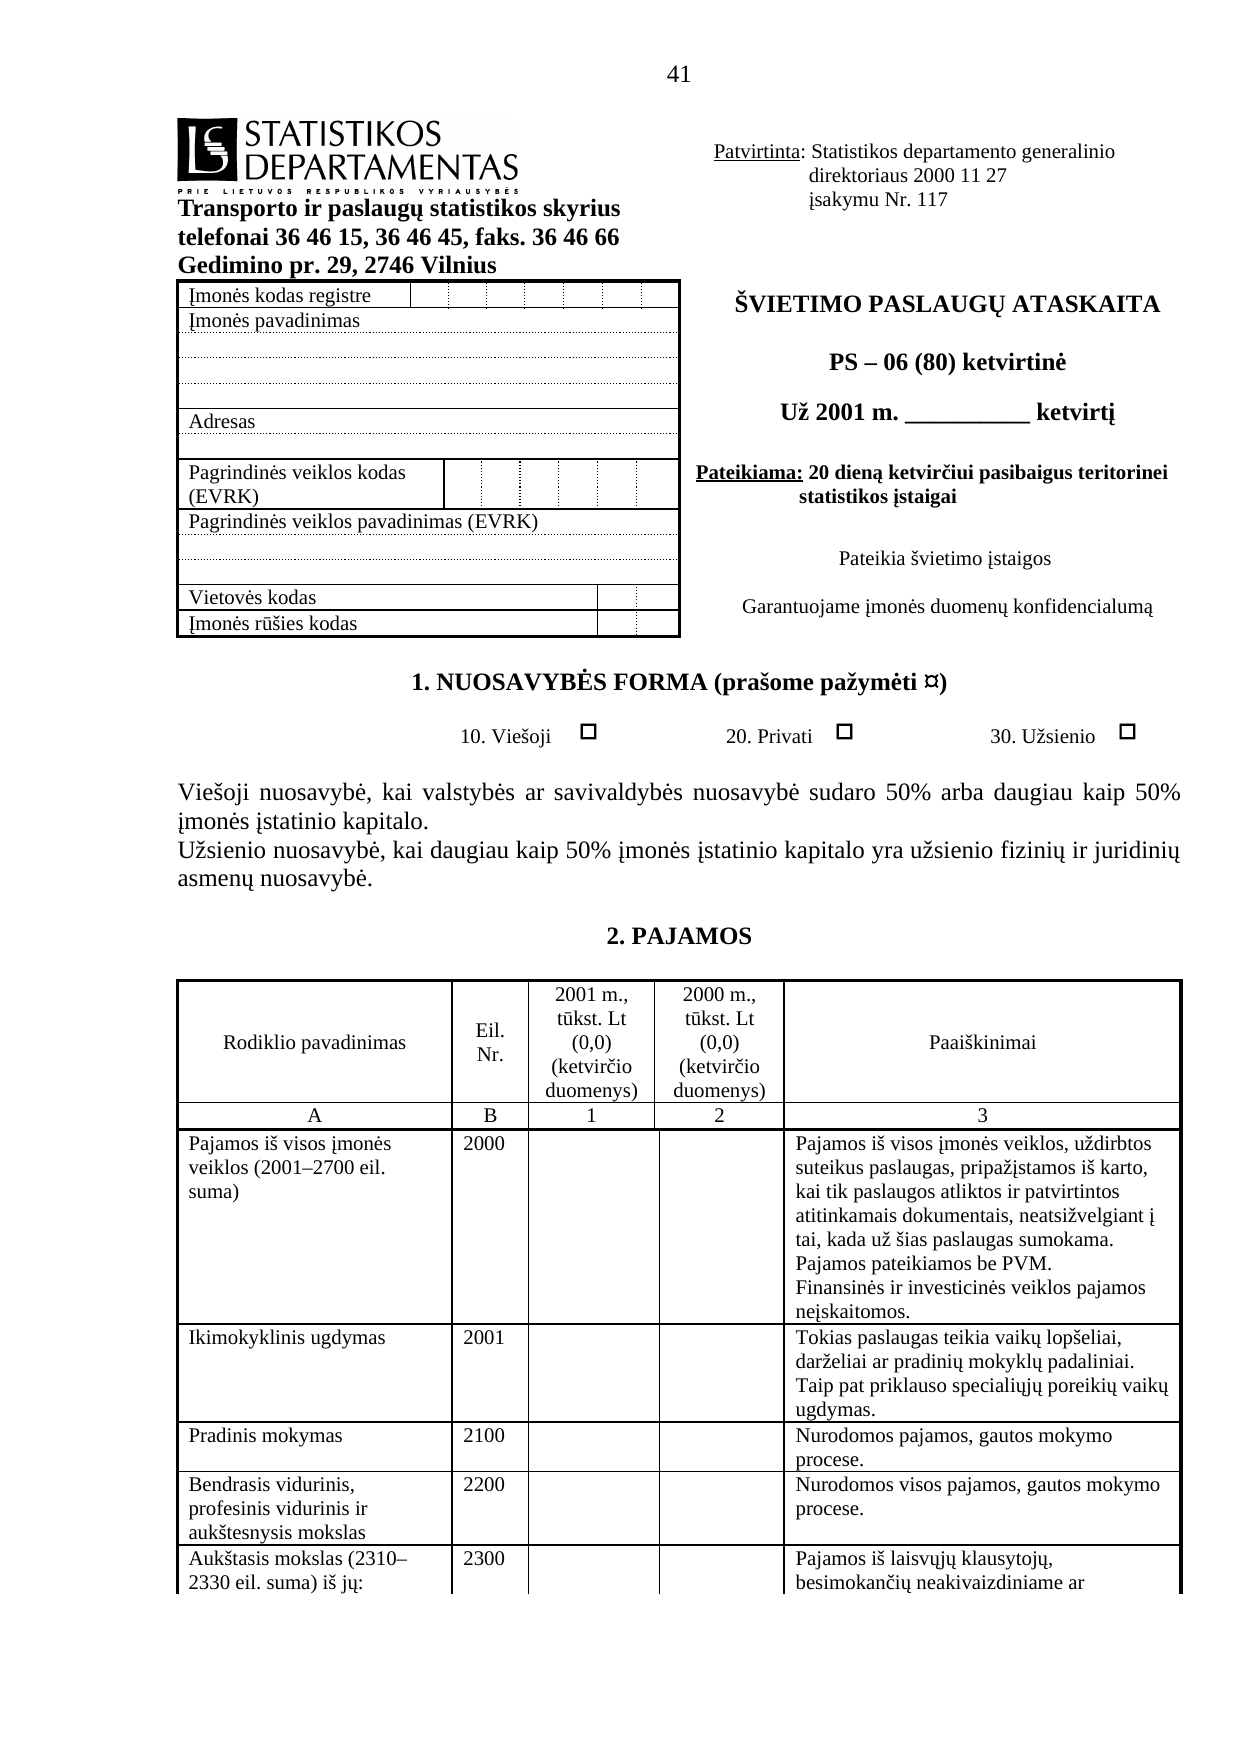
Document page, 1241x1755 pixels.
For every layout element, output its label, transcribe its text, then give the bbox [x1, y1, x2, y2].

table_header Rodiklio pavadinimas [179, 982, 451, 1102]
table_cell Ikimokyklinis ugdymas [179, 1325, 451, 1421]
table_cell Vietovės kodas [179, 585, 597, 609]
table_cell 2001 [453, 1325, 528, 1421]
table_cell [529, 1325, 659, 1421]
table_cell Pajamos iš laisvųjų klausytojų, besimokančių neakivaizdiniame ar [785, 1546, 1179, 1594]
table_header 2001 m., tūkst. Lt (0,0) (ketvirčio duomenys) [529, 982, 654, 1102]
text Transporto ir paslaugų statistikos skyrius [177, 193, 1181, 222]
table_cell 2300 [453, 1546, 528, 1594]
text telefonai 36 46 15, 36 46 45, faks. 36 46 66 [177, 222, 1181, 251]
table_header  [824, 724, 875, 748]
text Gedimino pr. 29, 2746 Vilnius [177, 251, 1181, 279]
table_cell [559, 460, 597, 508]
table_cell [179, 534, 678, 559]
table_cell Pradinis mokymas [179, 1423, 451, 1471]
table_cell 2100 [453, 1423, 528, 1471]
table_header Eil. Nr. [453, 982, 528, 1102]
text Viešoji nuosavybė, kai valstybės ar savivaldybės nuosavybė sudaro 50% arba daugiau kaip 50% įmonės įstatinio kapitalo. [177, 777, 1181, 835]
table_cell Nurodomos pajamos, gautos mokymo procese. [785, 1423, 1179, 1471]
text Užsienio nuosavybė, kai daugiau kaip 50% įmonės įstatinio kapitalo yra užsienio fizinių ir juridinių asmenų nuosavybė. [177, 835, 1181, 892]
table_cell Pagrindinės veiklos pavadinimas (EVRK) [179, 510, 678, 533]
table_cell [179, 357, 678, 382]
table_cell [660, 1472, 783, 1544]
table_header [525, 283, 563, 307]
table_cell Pajamos iš visos įmonės veiklos (2001–2700 eil. suma) [179, 1131, 451, 1323]
table_cell Aukštasis mokslas (2310–2330 eil. suma) iš jų: [179, 1546, 451, 1594]
table_cell [637, 611, 678, 635]
text 1. NUOSAVYBĖS FORMA (prašome pažymėti ) [177, 667, 1181, 696]
table_cell 2000 [453, 1131, 528, 1323]
table_cell [445, 460, 482, 508]
table_cell Pajamos iš visos įmonės veiklos, uždirbtos suteikus paslaugas, pripažįstamos iš karto, kai tik paslaugos atliktos ir patvirtintos atitinkamais dokumentais, neatsižvelgiant į tai, kada už šias paslaugas sumokama. Pajamos pateikiamos be PVM. Finansinės ir investicinės veiklos pajamos neįskaitomos. [785, 1131, 1179, 1323]
table_header 2000 m., tūkst. Lt (0,0) (ketvirčio duomenys) [655, 982, 783, 1102]
table_cell 1 [529, 1103, 654, 1127]
table_cell [637, 460, 678, 508]
table_header [411, 283, 448, 307]
table_cell Įmonės rūšies kodas [179, 611, 597, 635]
table_header 10. Viešoji [177, 724, 568, 748]
table_cell [660, 1546, 783, 1594]
table_cell 2200 [453, 1472, 528, 1544]
table_header Paaiškinimai [785, 982, 1179, 1102]
table_header [449, 283, 486, 307]
table_cell [598, 611, 637, 635]
table_cell Nurodomos visos pajamos, gautos mokymo procese. [785, 1472, 1179, 1544]
table_cell [179, 433, 678, 458]
table_cell Pagrindinės veiklos kodas (EVRK) [179, 460, 443, 508]
table_header  [568, 724, 636, 748]
table_cell [482, 460, 520, 508]
table_header [602, 283, 641, 307]
table_cell Bendrasis vidurinis, profesinis vidurinis ir aukštesnysis mokslas [179, 1472, 451, 1544]
table_cell Įmonės pavadinimas [179, 308, 678, 332]
table_cell [598, 460, 637, 508]
table_cell [520, 460, 558, 508]
table_cell [660, 1131, 783, 1323]
table_header Įmonės kodas registre [179, 283, 410, 307]
table_cell [529, 1472, 659, 1544]
table_cell [529, 1131, 659, 1323]
table_cell [598, 585, 637, 609]
table_header [641, 283, 678, 307]
table_cell [179, 332, 678, 357]
table_cell Tokias paslaugas teikia vaikų lopšeliai, darželiai ar pradinių mokyklų padaliniai. Taip pat priklauso specialiųjų poreikių vaikų ugdymas. [785, 1325, 1179, 1421]
table_cell [529, 1423, 659, 1471]
table_header 30. Užsienio [875, 724, 1107, 748]
table_cell [529, 1546, 659, 1594]
table_header 20. Privati [636, 724, 824, 748]
table_cell [179, 383, 678, 407]
table_header [563, 283, 602, 307]
table_cell 2 [655, 1103, 783, 1127]
table_cell B [453, 1103, 528, 1127]
table_cell 3 [785, 1103, 1179, 1127]
text 2. PAJAMOS [177, 921, 1181, 950]
table_cell [637, 585, 678, 609]
table_header  [1107, 724, 1181, 748]
table_cell A [179, 1103, 451, 1127]
table_cell Adresas [179, 409, 678, 433]
table_cell [660, 1423, 783, 1471]
table_cell [660, 1325, 783, 1421]
table_cell [179, 559, 678, 584]
table_header [486, 283, 524, 307]
